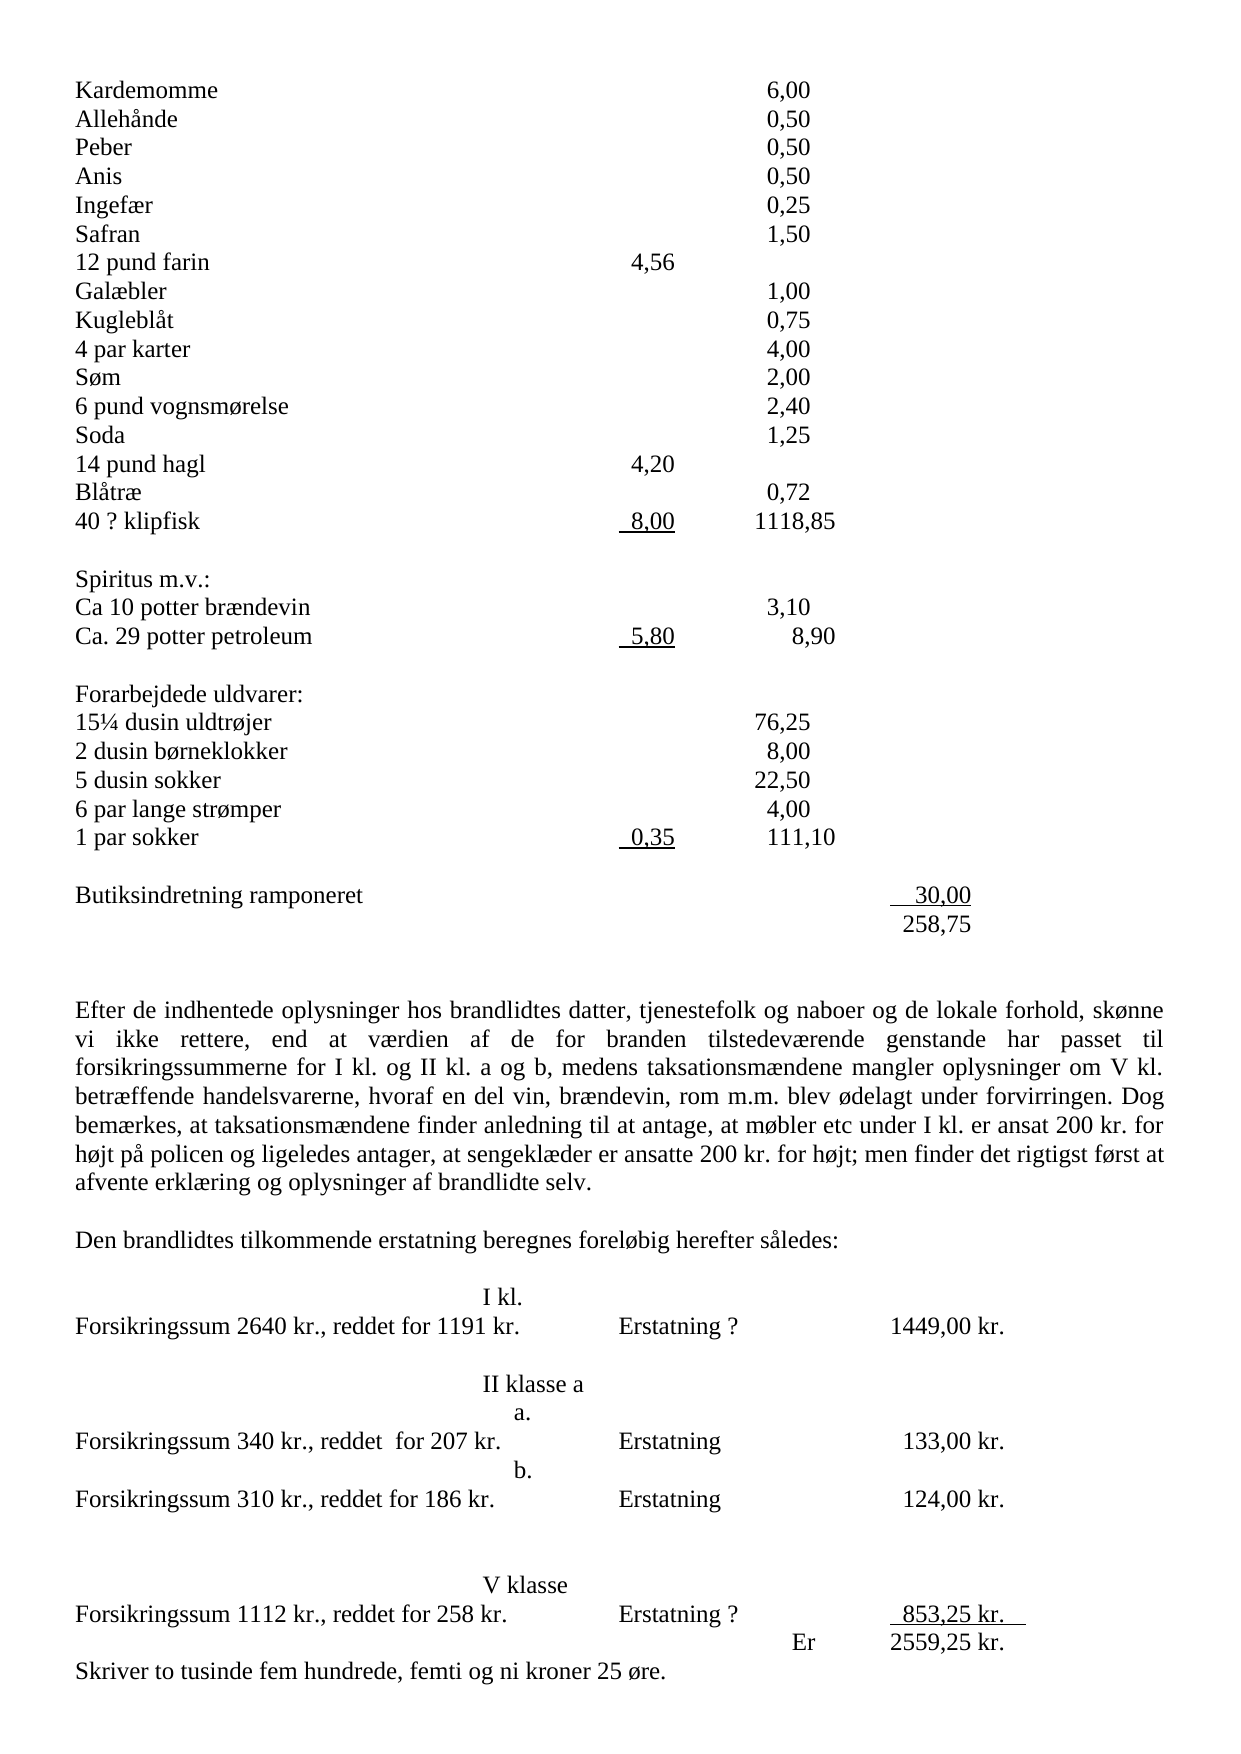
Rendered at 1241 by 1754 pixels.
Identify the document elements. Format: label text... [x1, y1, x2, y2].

text Søm 2,00 [75, 362, 1165, 391]
text Er 2559,25 kr. [75, 1627, 1165, 1656]
text 2 dusin børneklokker 8,00 [75, 736, 1165, 765]
text Kardemomme 6,00 [75, 75, 1165, 104]
text Safran 1,50 [75, 219, 1165, 247]
text 4 par karter 4,00 [75, 334, 1165, 362]
text Ca. 29 potter petroleum 5,80 8,90 [75, 621, 1165, 650]
text I kl. [75, 1282, 1165, 1311]
text Ingefær 0,25 [75, 190, 1165, 219]
text II klasse a [75, 1369, 1165, 1397]
text b. [75, 1455, 1165, 1484]
text 6 par lange strømper 4,00 [75, 794, 1165, 822]
text Butiksindretning ramponeret 30,00 [75, 880, 1165, 909]
text a. [75, 1397, 1165, 1426]
text 5 dusin sokker 22,50 [75, 765, 1165, 794]
text Forsikringssum 2640 kr., reddet for 1191 kr. Erstatning ? 1449,00 kr. [75, 1311, 1165, 1340]
text V klasse [75, 1570, 1165, 1599]
text Spiritus m.v.: [75, 564, 1165, 592]
text Soda 1,25 [75, 420, 1165, 449]
text Ca 10 potter brændevin 3,10 [75, 592, 1165, 621]
text Forsikringssum 310 kr., reddet for 186 kr. Erstatning 124,00 kr. [75, 1484, 1165, 1512]
text Allehånde 0,50 [75, 104, 1165, 132]
text Den brandlidtes tilkommende erstatning beregnes foreløbig herefter således: [75, 1225, 1165, 1254]
text Efter de indhentede oplysninger hos brandlidtes datter, tjenestefolk og naboer og de lokale forhold, skønne vi ikke rettere, end at værdien af de for branden tilstedeværende genstande har passet til forsikringssummerne for I kl. og II kl. a og b, medens taksationsmændene mangler oplysninger om V kl. betræffende handelsvarerne, hvoraf en del vin, brændevin, rom m.m. blev ødelagt under forvirringen. Dog bemærkes, at taksationsmændene finder anledning til at antage, at møbler etc under I kl. er ansat 200 kr. for højt på policen og ligeledes antager, at sengeklæder er ansatte 200 kr. for højt; men finder det rigtigst først at afvente erklæring og oplysninger af brandlidte selv. [75, 995, 1165, 1196]
text Kugleblåt 0,75 [75, 305, 1165, 334]
text 12 pund farin 4,56 [75, 247, 1165, 276]
text Peber 0,50 [75, 132, 1165, 161]
text 14 pund hagl 4,20 [75, 449, 1165, 477]
text Forarbejdede uldvarer: [75, 679, 1165, 707]
text Skriver to tusinde fem hundrede, femti og ni kroner 25 øre. [75, 1656, 1165, 1685]
text 6 pund vognsmørelse 2,40 [75, 391, 1165, 420]
text 15¼ dusin uldtrøjer 76,25 [75, 707, 1165, 736]
text 258,75 [75, 909, 1165, 937]
text 1 par sokker 0,35 111,10 [75, 822, 1165, 851]
text Forsikringssum 1112 kr., reddet for 258 kr. Erstatning ? 853,25 kr. [75, 1599, 1165, 1627]
text 40 ? klipfisk 8,00 1118,85 [75, 506, 1165, 535]
text Blåtræ 0,72 [75, 477, 1165, 506]
text Galæbler 1,00 [75, 276, 1165, 305]
text Forsikringssum 340 kr., reddet for 207 kr. Erstatning 133,00 kr. [75, 1426, 1165, 1455]
text Anis 0,50 [75, 161, 1165, 190]
